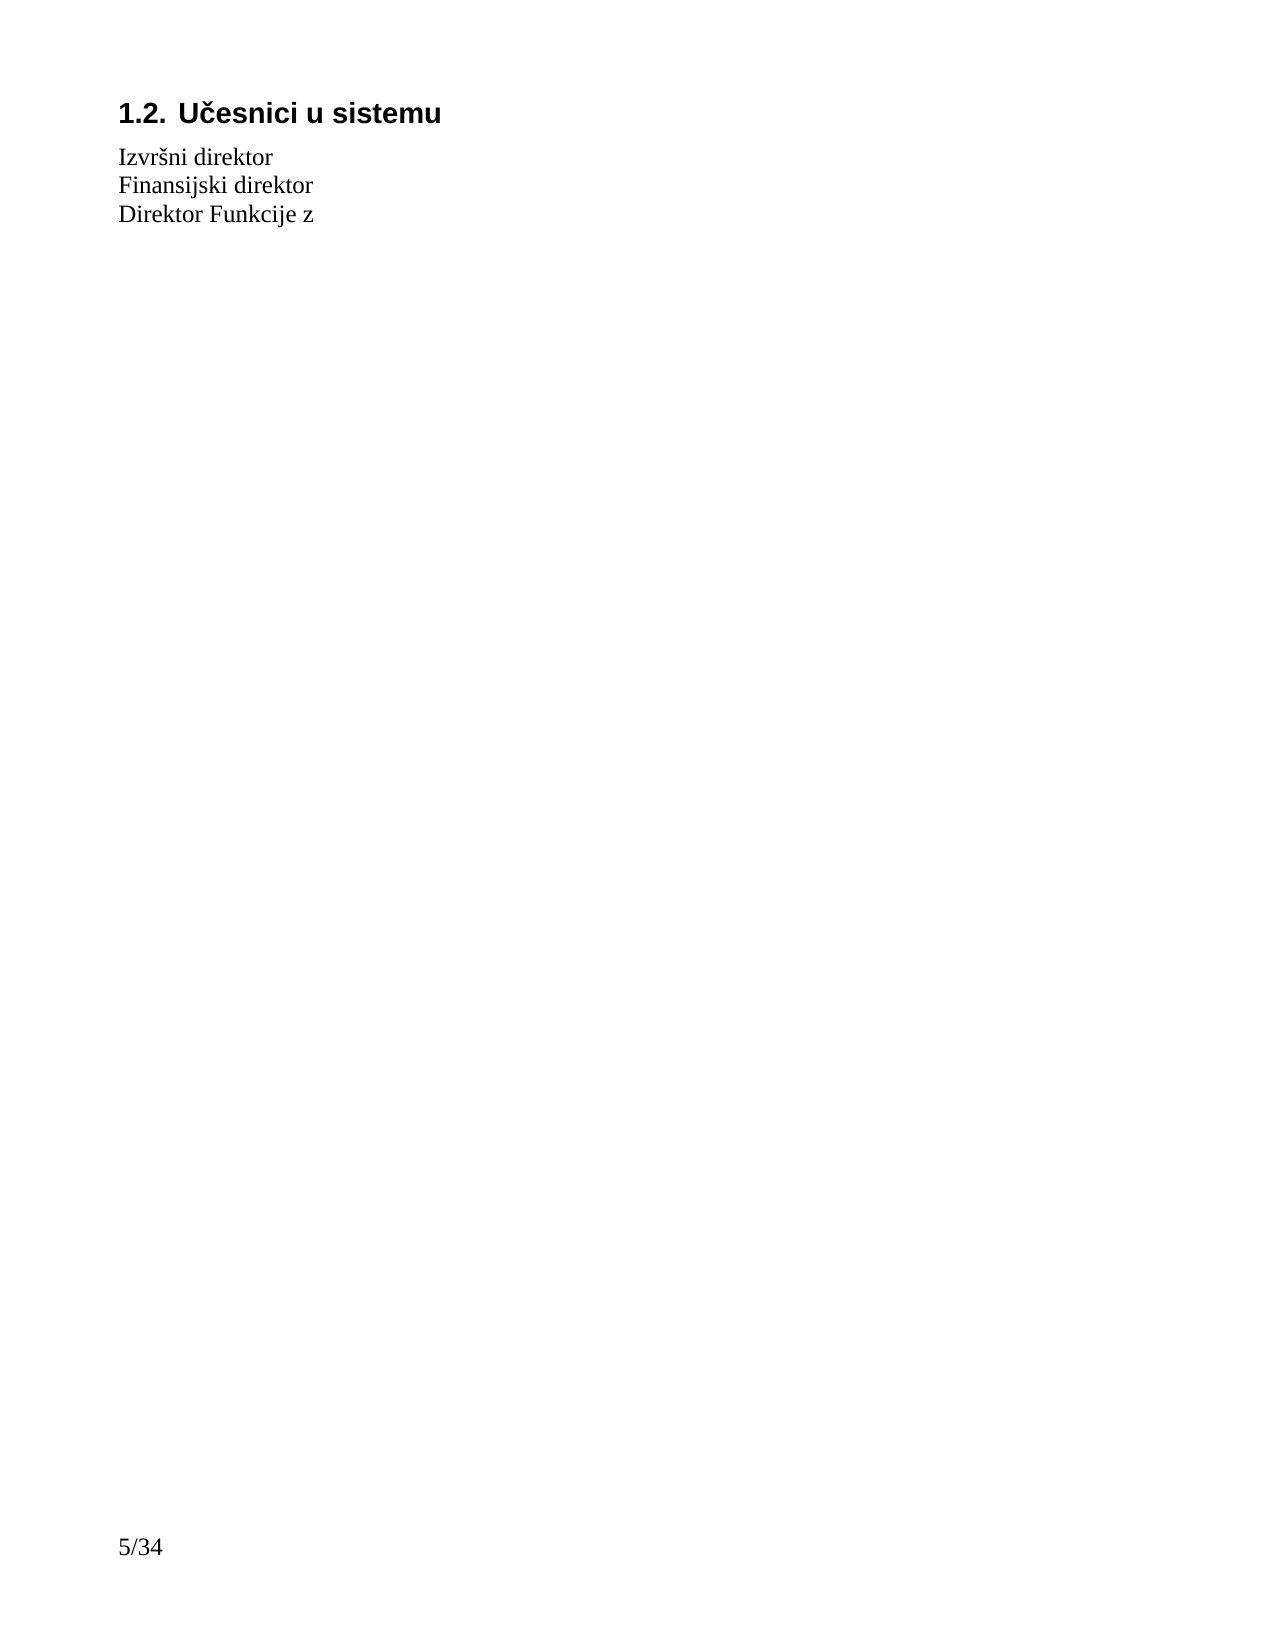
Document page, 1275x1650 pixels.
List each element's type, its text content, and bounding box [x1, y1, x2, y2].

text Finansijski direktor [118, 171, 1157, 199]
text Direktor Funkcije z [118, 199, 1157, 228]
text Izvršni direktor [118, 142, 1157, 171]
subtitle Učesnici u sistemu [118, 96, 1157, 129]
